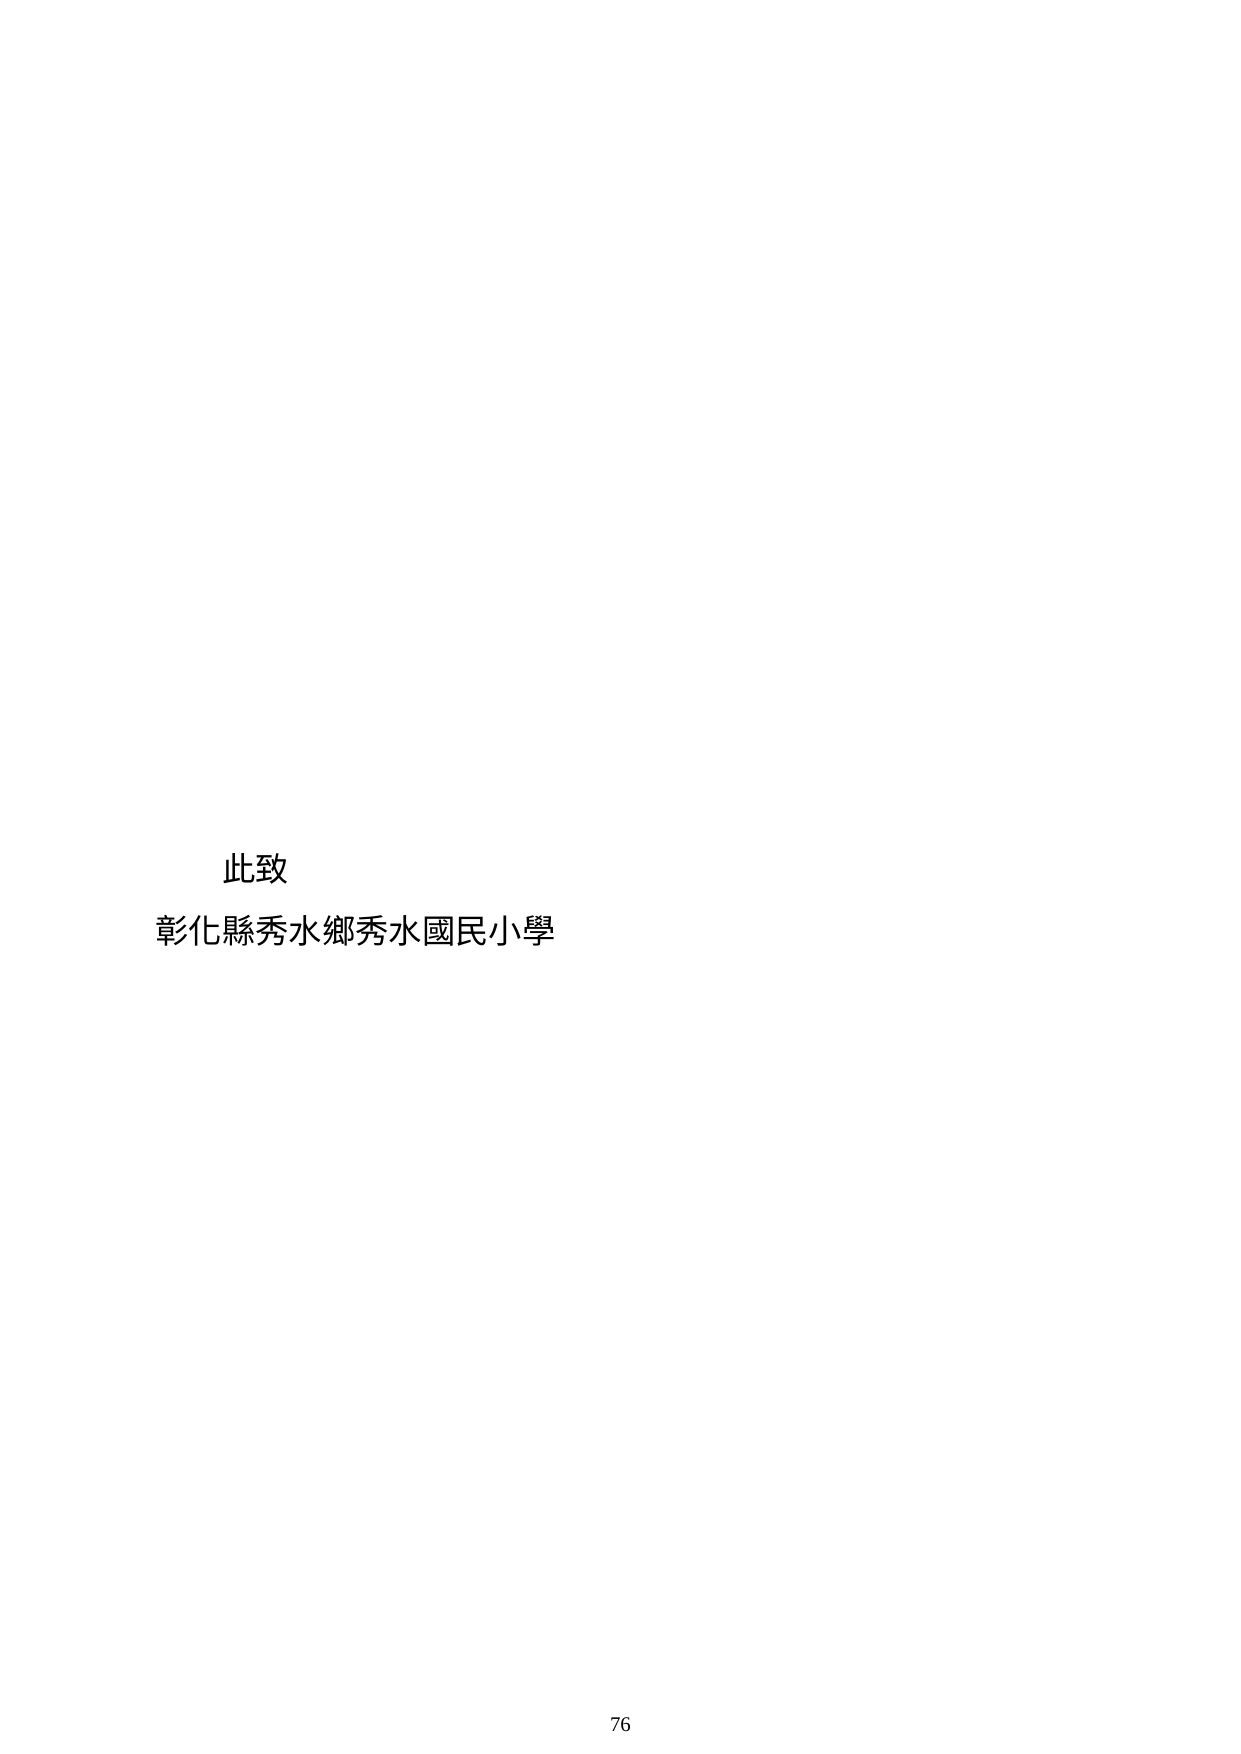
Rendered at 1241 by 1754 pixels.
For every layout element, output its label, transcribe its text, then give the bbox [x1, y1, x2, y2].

text 此致 [89, 825, 1152, 887]
text 彰化縣秀水鄉秀水國民小學 [89, 887, 1152, 950]
